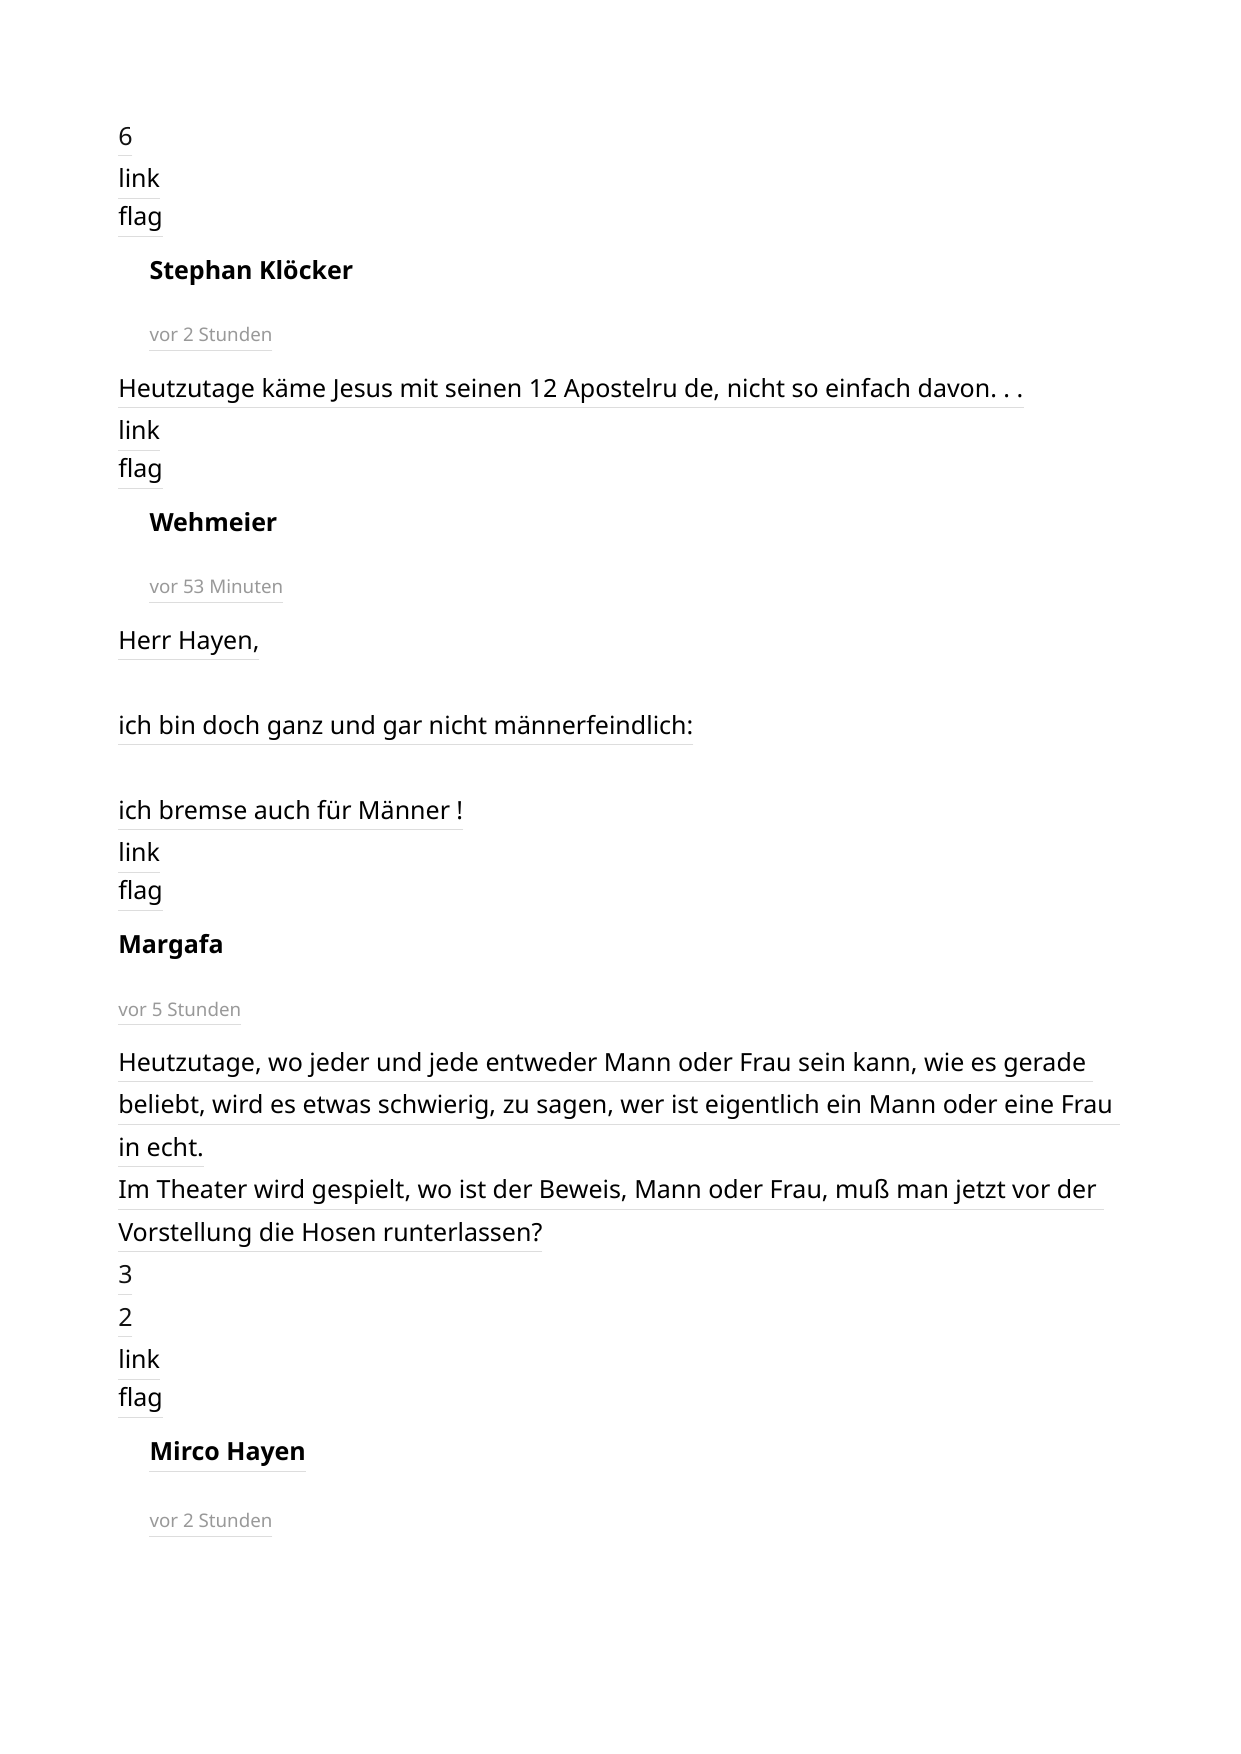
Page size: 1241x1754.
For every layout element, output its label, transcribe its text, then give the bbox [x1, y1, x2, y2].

text 3 [118, 1257, 1122, 1295]
text vor 2 Stunden [149, 1507, 1117, 1537]
text Heutzutage, wo jeder und jede entweder Mann oder Frau sein kann, wie es gerade beliebt, wird es etwas schwierig, zu sagen, wer ist eigentlich ein Mann oder eine Frau in echt. Im Theater wird gespielt, wo ist der Beweis, Mann oder Frau, muß man jetzt vor der Vorstellung die Hosen runterlassen? [118, 1044, 1122, 1252]
text Wehmeier [149, 504, 1122, 538]
text flag [118, 1380, 1122, 1418]
text vor 2 Stunden [149, 322, 1117, 351]
text Mirco Hayen [149, 1433, 1122, 1472]
text flag [118, 199, 1122, 237]
text 6 [118, 118, 1122, 156]
text Stephan Klöcker [149, 252, 1122, 286]
text Margafa [118, 926, 1122, 961]
text flag [118, 873, 1122, 911]
text link [118, 1342, 1122, 1380]
text vor 53 Minuten [149, 574, 1117, 603]
text vor 5 Stunden [118, 996, 1117, 1025]
text link [118, 413, 1122, 451]
text Herr Hayen, ich bin doch ganz und gar nicht männerfeindlich: ich bremse auch für Männer ! [118, 622, 1122, 830]
text Heutzutage käme Jesus mit seinen 12 Apostelru de, nicht so einfach davon. . . [118, 370, 1122, 408]
text link [118, 161, 1122, 199]
text 2 [118, 1299, 1122, 1337]
text link [118, 835, 1122, 873]
text flag [118, 451, 1122, 489]
